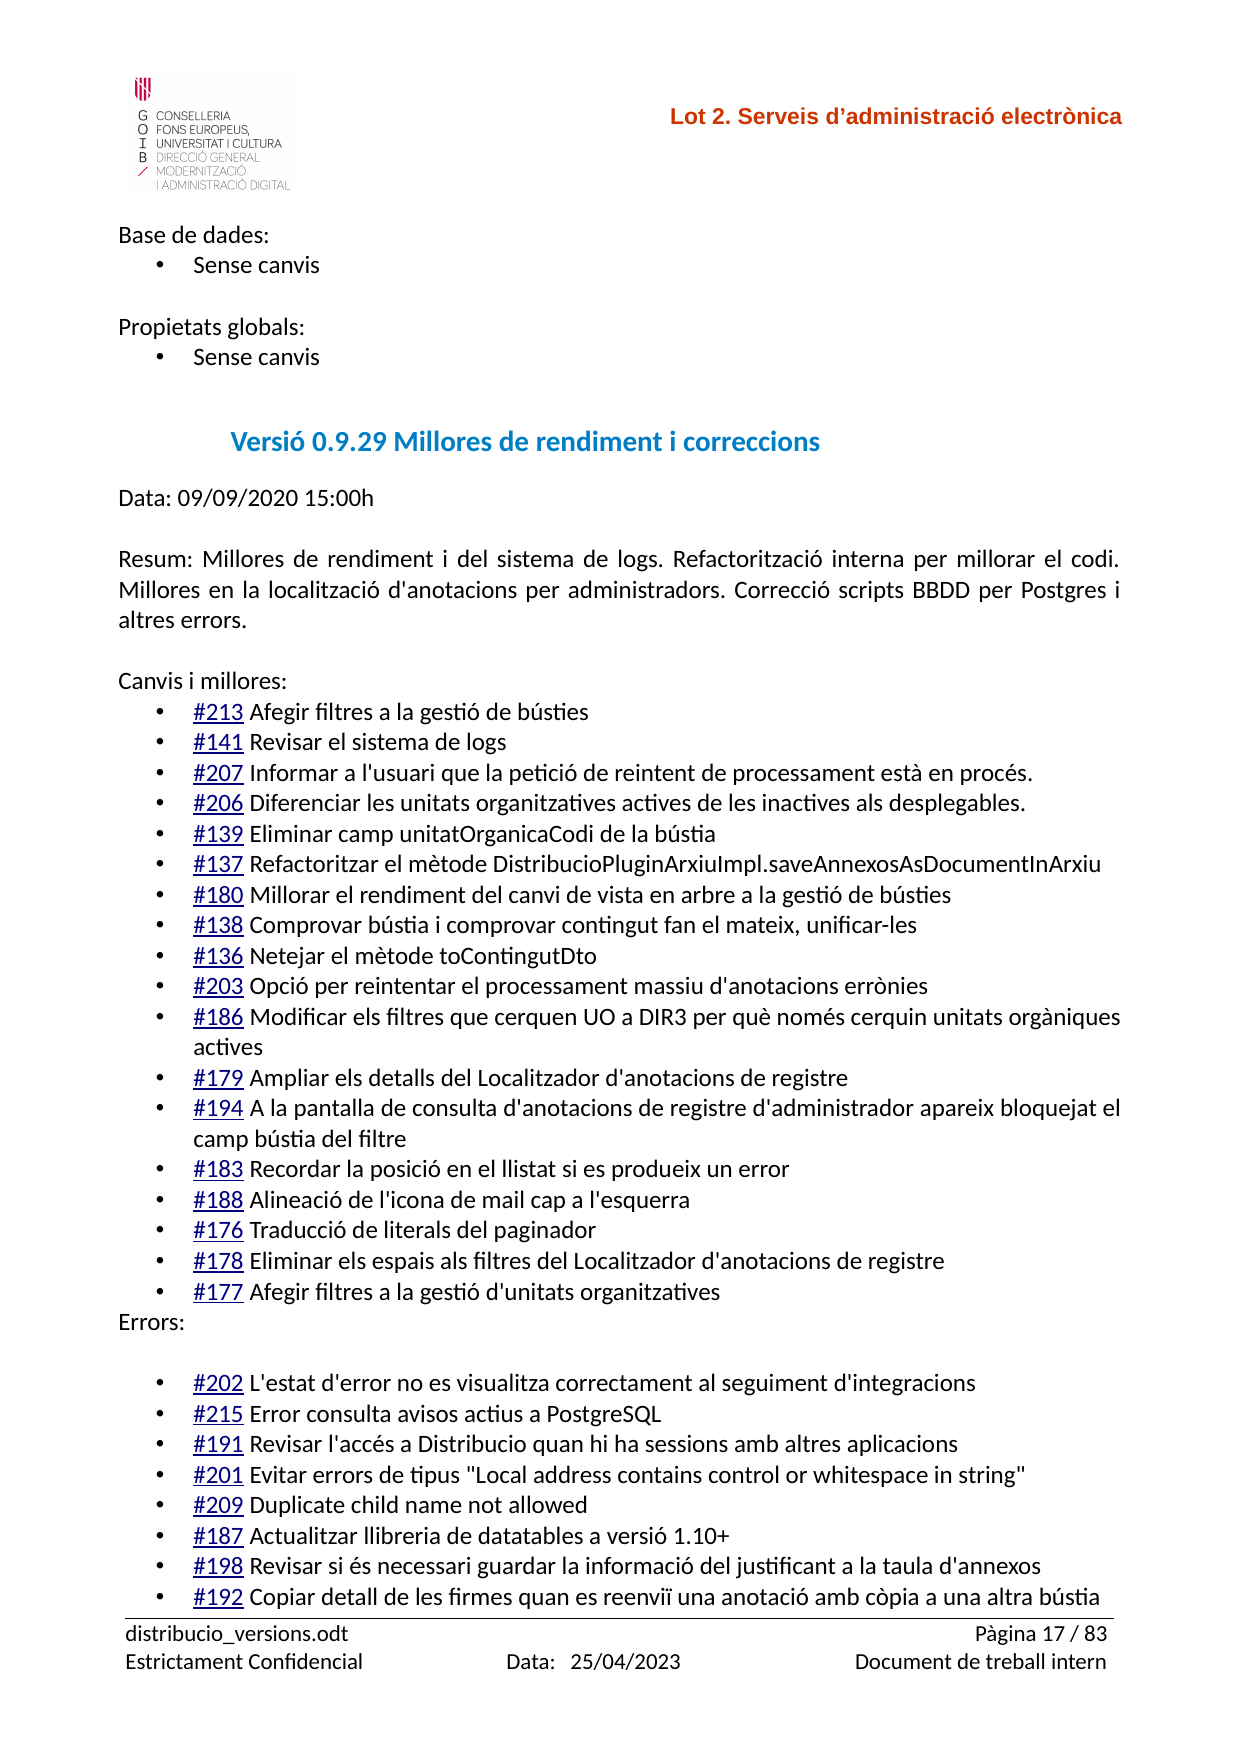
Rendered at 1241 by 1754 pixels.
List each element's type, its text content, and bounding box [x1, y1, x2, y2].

list Sense canvis [156, 250, 1122, 280]
list #176 Traducció de literals del paginador [156, 1215, 1122, 1245]
list #215 Error consulta avisos actius a PostgreSQL [156, 1398, 1122, 1428]
list #192 Copiar detall de les firmes quan es reenviï una anotació amb còpia a una altra bústia [156, 1581, 1122, 1611]
text Data: 09/09/2020 15:00h [118, 482, 1122, 513]
list #141 Revisar el sistema de logs [156, 726, 1122, 757]
list #183 Recordar la posició en el llistat si es produeix un error [156, 1154, 1122, 1184]
list #191 Revisar l'accés a Distribucio quan hi ha sessions amb altres aplicacions [156, 1428, 1122, 1459]
list #178 Eliminar els espais als filtres del Localitzador d'anotacions de registre [156, 1245, 1122, 1276]
text Propietats globals: [118, 311, 1122, 341]
picture [126, 70, 299, 197]
list #207 Informar a l'usuari que la petició de reintent de processament està en procés. [156, 757, 1122, 787]
list #186 Modificar els filtres que cerquen UO a DIR3 per què només cerquin unitats orgàniques actives [156, 1001, 1122, 1062]
list #198 Revisar si és necessari guardar la informació del justificant a la taula d'annexos [156, 1550, 1122, 1581]
list #194 A la pantalla de consulta d'anotacions de registre d'administrador apareix bloquejat el camp bústia del filtre [156, 1093, 1122, 1154]
list #177 Afegir filtres a la gestió d'unitats organitzatives [156, 1276, 1122, 1306]
list #136 Netejar el mètode toContingutDto [156, 940, 1122, 971]
text Canvis i millores: [118, 665, 1122, 696]
list #187 Actualitzar llibreria de datatables a versió 1.10+ [156, 1520, 1122, 1550]
list #188 Alineació de l'icona de mail cap a l'esquerra [156, 1184, 1122, 1215]
list #180 Millorar el rendiment del canvi de vista en arbre a la gestió de bústies [156, 879, 1122, 909]
list #179 Ampliar els detalls del Localitzador d'anotacions de registre [156, 1062, 1122, 1093]
list #137 Refactoritzar el mètode DistribucioPluginArxiuImpl.saveAnnexosAsDocumentInArxiu [156, 848, 1122, 879]
list #209 Duplicate child name not allowed [156, 1489, 1122, 1520]
text Base de dades: [118, 219, 1122, 250]
list #201 Evitar errors de tipus "Local address contains control or whitespace in string" [156, 1459, 1122, 1489]
list #139 Eliminar camp unitatOrganicaCodi de la bústia [156, 818, 1122, 848]
list #206 Diferenciar les unitats organitzatives actives de les inactives als desplegables. [156, 787, 1122, 818]
list Sense canvis [156, 341, 1122, 372]
subtitle Versió 0.9.29 Millores de rendiment i correccions [153, 423, 1122, 458]
list #138 Comprovar bústia i comprovar contingut fan el mateix, unificar-les [156, 909, 1122, 940]
list #213 Afegir filtres a la gestió de bústies [156, 696, 1122, 726]
text Resum: Millores de rendiment i del sistema de logs. Refactorització interna per millorar el codi. Millores en la localització d'anotacions per administradors. Correcció scripts BBDD per Postgres i altres errors. [118, 543, 1122, 635]
text Errors: [118, 1306, 1122, 1337]
list #203 Opció per reintentar el processament massiu d'anotacions errònies [156, 971, 1122, 1001]
list #202 L'estat d'error no es visualitza correctament al seguiment d'integracions [156, 1367, 1122, 1398]
